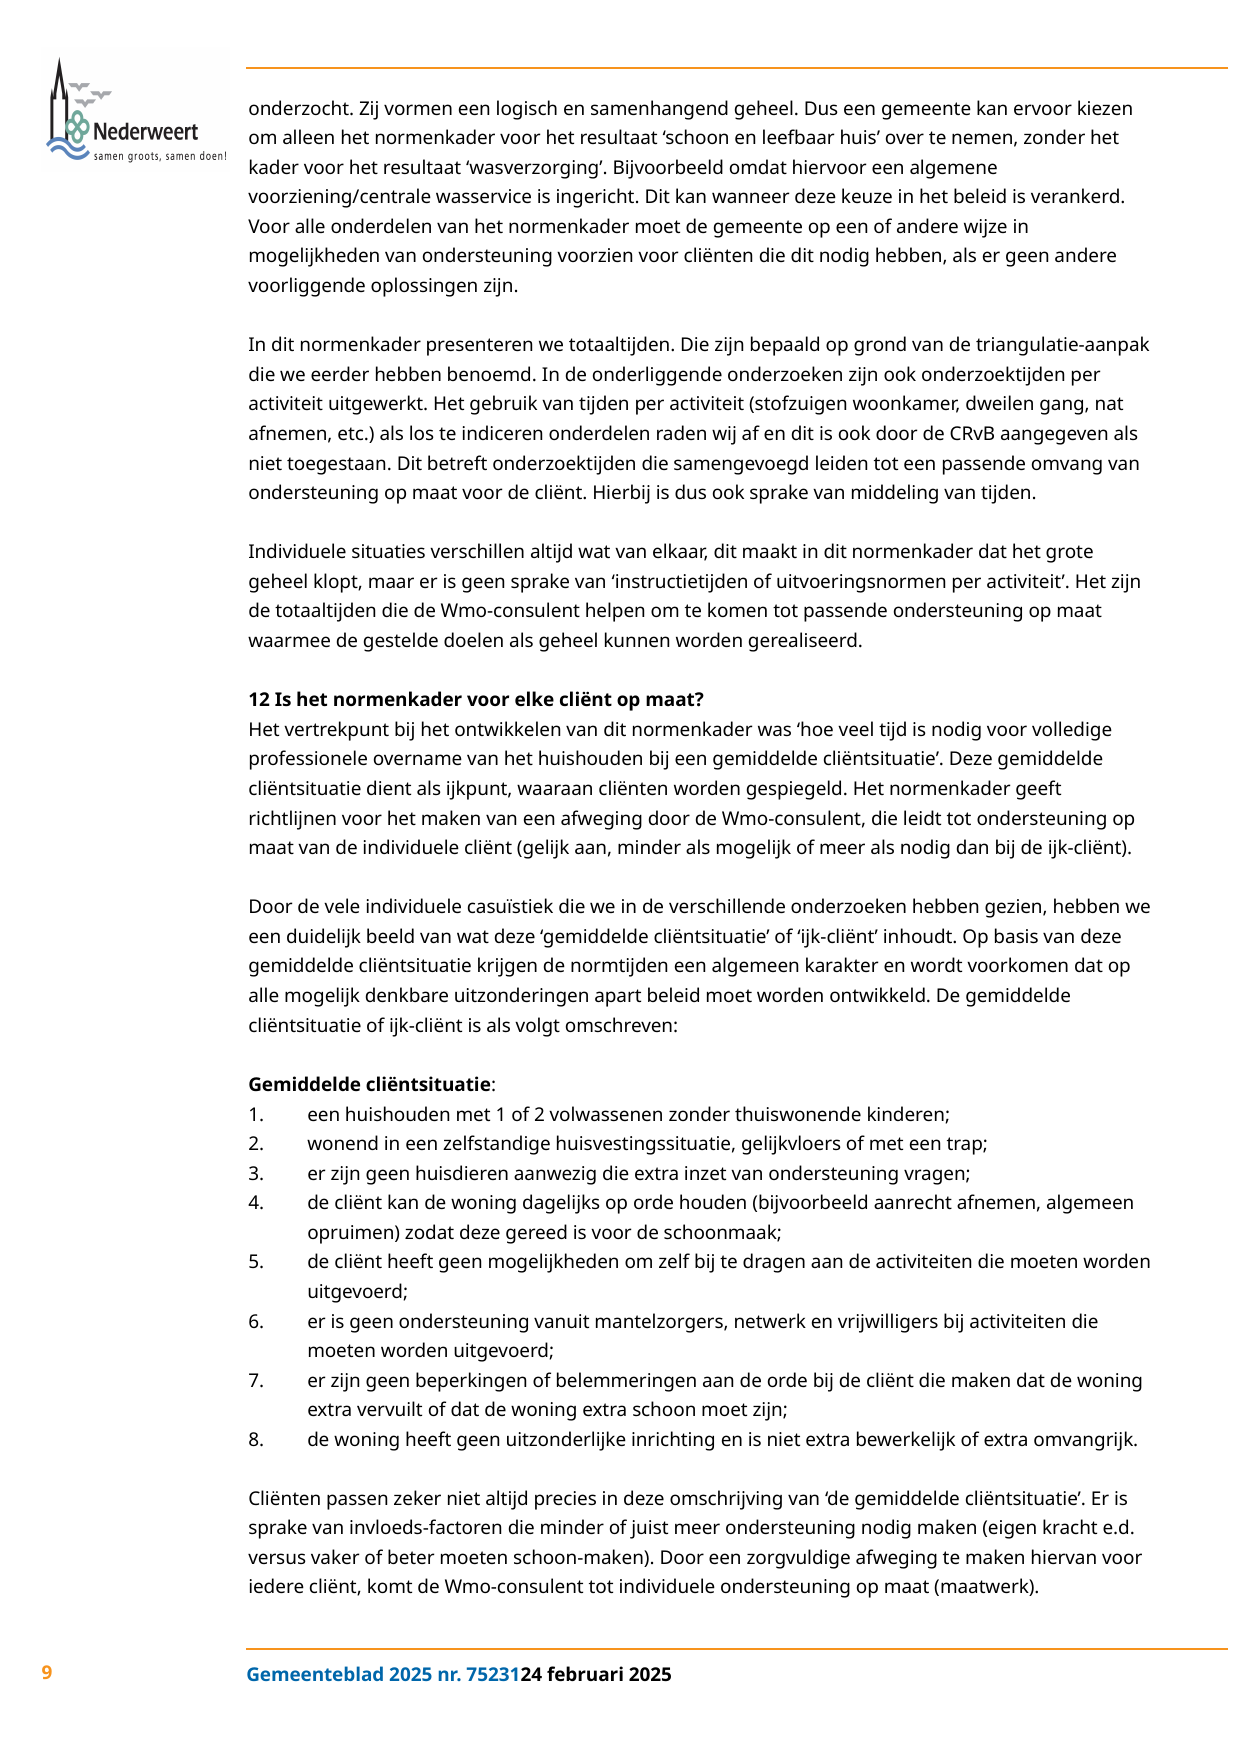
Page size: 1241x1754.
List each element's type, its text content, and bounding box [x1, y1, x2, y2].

text In dit normenkader presenteren we totaaltijden. Die zijn bepaald op grond van de triangulatie-aanpak die we eerder hebben benoemd. In de onderliggende onderzoeken zijn ook onderzoektijden per activiteit uitgewerkt. Het gebruik van tijden per activiteit (stofzuigen woonkamer, dweilen gang, nat afnemen, etc.) als los te indiceren onderdelen raden wij af en dit is ook door de CRvB aangegeven als niet toegestaan. Dit betreft onderzoektijden die samengevoegd leiden tot een passende omvang van ondersteuning op maat voor de cliënt. Hierbij is dus ook sprake van middeling van tijden. [248, 331, 1152, 505]
text Het vertrekpunt bij het ontwikkelen van dit normenkader was ‘hoe veel tijd is nodig voor volledige professionele overname van het huishouden bij een gemiddelde cliëntsituatie’. Deze gemiddelde cliëntsituatie dient als ijkpunt, waaraan cliënten worden gespiegeld. Het normenkader geeft richtlijnen voor het maken van een afweging door de Wmo-consulent, die leidt tot ondersteuning op maat van de individuele cliënt (gelijk aan, minder als mogelijk of meer als nodig dan bij de ijk-cliënt). [248, 716, 1152, 860]
table_header Gemiddelde cliëntsituatie: een huishouden met 1 of 2 volwassenen zonder thuiswonende kinderen; wonend in een zelfstandige huisvestingssituatie, gelijkvloers of met een trap; er zijn geen huisdieren aanwezig die extra inzet van ondersteuning vragen; de cliënt kan de woning dagelijks op orde houden (bijvoorbeeld aanrecht afnemen, algemeen opruimen) zodat deze gereed is voor de schoonmaak; de cliënt heeft geen mogelijkheden om zelf bij te dragen aan de activiteiten die moeten worden uitgevoerd; er is geen ondersteuning vanuit mantelzorgers, netwerk en vrijwilligers bij activiteiten die moeten worden uitgevoerd; er zijn geen beperkingen of belemmeringen aan de orde bij de cliënt die maken dat de woning extra vervuilt of dat de woning extra schoon moet zijn; de woning heeft geen uitzonderlijke inrichting en is niet extra bewerkelijk of extra omvangrijk. [248, 1071, 1152, 1452]
text Cliënten passen zeker niet altijd precies in deze omschrijving van ‘de gemiddelde cliëntsituatie’. Er is sprake van invloeds-factoren die minder of juist meer ondersteuning nodig maken (eigen kracht e.d. versus vaker of beter moeten schoon-maken). Door een zorgvuldige afweging te maken hiervan voor iedere cliënt, komt de Wmo-consulent tot individuele ondersteuning op maat (maatwerk). [248, 1485, 1152, 1599]
text Door de vele individuele casuïstiek die we in de verschillende onderzoeken hebben gezien, hebben we een duidelijk beeld van wat deze ‘gemiddelde cliëntsituatie’ of ‘ijk-cliënt’ inhoudt. Op basis van deze gemiddelde cliëntsituatie krijgen de normtijden een algemeen karakter en wordt voorkomen dat op alle mogelijk denkbare uitzonderingen apart beleid moet worden ontwikkeld. De gemiddelde cliëntsituatie of ijk-cliënt is als volgt omschreven: [248, 893, 1152, 1038]
text onderzocht. Zij vormen een logisch en samenhangend geheel. Dus een gemeente kan ervoor kiezen om alleen het normenkader voor het resultaat ‘schoon en leefbaar huis’ over te nemen, zonder het kader voor het resultaat ‘wasverzorging’. Bijvoorbeeld omdat hiervoor een algemene voorziening/centrale wasservice is ingericht. Dit kan wanneer deze keuze in het beleid is verankerd. Voor alle onderdelen van het normenkader moet de gemeente op een of andere wijze in mogelijkheden van ondersteuning voorzien voor cliënten die dit nodig hebben, als er geen andere voorliggende oplossingen zijn. [248, 95, 1152, 298]
picture [41, 47, 231, 172]
text 12 Is het normenkader voor elke cliënt op maat? [248, 686, 1152, 712]
text Individuele situaties verschillen altijd wat van elkaar, dit maakt in dit normenkader dat het grote geheel klopt, maar er is geen sprake van ‘instructietijden of uitvoeringsnormen per activiteit’. Het zijn de totaaltijden die de Wmo-consulent helpen om te komen tot passende ondersteuning op maat waarmee de gestelde doelen als geheel kunnen worden gerealiseerd. [248, 538, 1152, 653]
